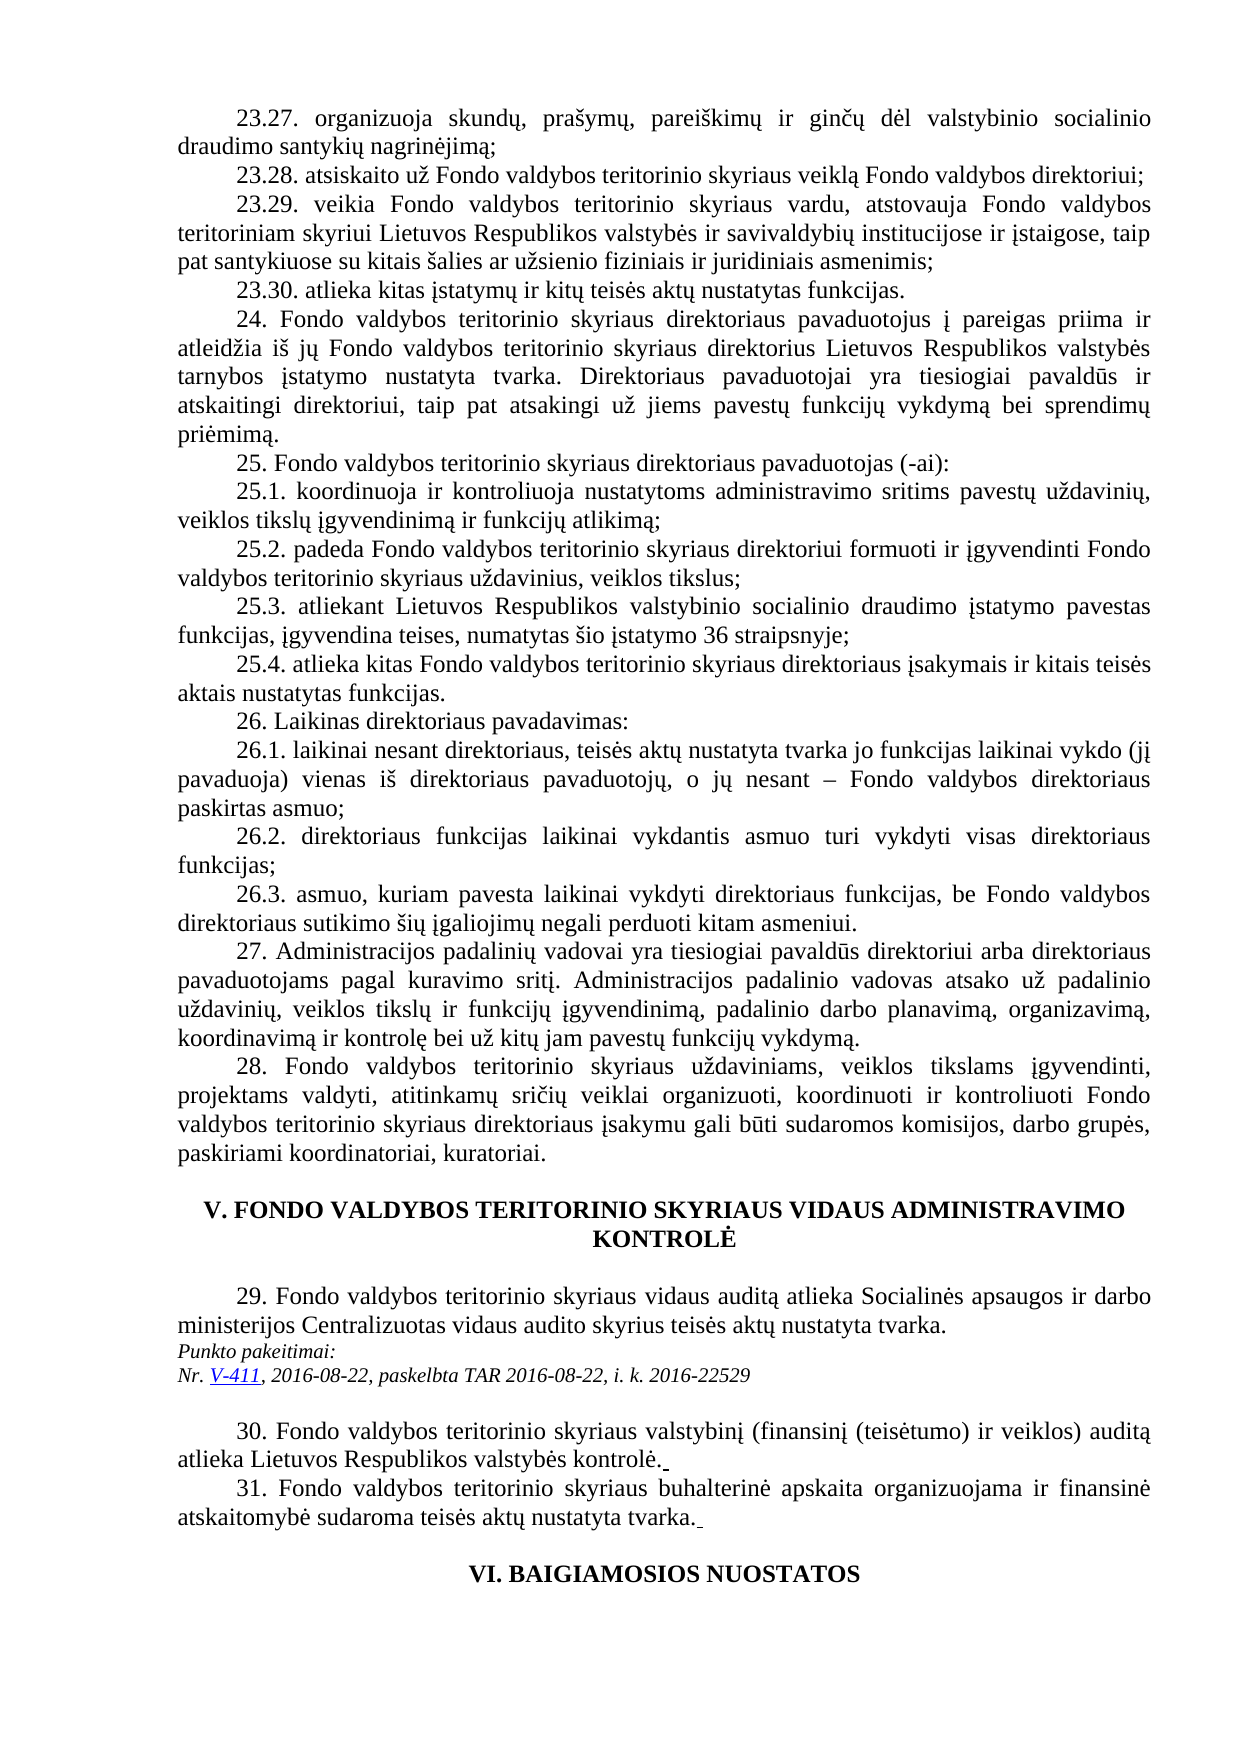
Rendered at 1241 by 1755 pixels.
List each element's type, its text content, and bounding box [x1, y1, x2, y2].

text V. FONDO VALDYBOS TERITORINIO SKYRIAUS VIDAUS ADMINISTRAVIMO KONTROLĖ [177, 1195, 1152, 1253]
text VI. BAIGIAMOSIOS NUOSTATOS [177, 1559, 1152, 1588]
text 25.2. padeda Fondo valdybos teritorinio skyriaus direktoriui formuoti ir įgyvendinti Fondo valdybos teritorinio skyriaus uždavinius, veiklos tikslus; [177, 534, 1152, 591]
text 26.1. laikinai nesant direktoriaus, teisės aktų nustatyta tvarka jo funkcijas laikinai vykdo (jį pavaduoja) vienas iš direktoriaus pavaduotojų, o jų nesant – Fondo valdybos direktoriaus paskirtas asmuo; [177, 735, 1152, 821]
text 23.27. organizuoja skundų, prašymų, pareiškimų ir ginčų dėl valstybinio socialinio draudimo santykių nagrinėjimą; [177, 103, 1152, 160]
text 31. Fondo valdybos teritorinio skyriaus buhalterinė apskaita organizuojama ir finansinė atskaitomybė sudaroma teisės aktų nustatyta tvarka. [177, 1473, 1152, 1531]
text 28. Fondo valdybos teritorinio skyriaus uždaviniams, veiklos tikslams įgyvendinti, projektams valdyti, atitinkamų sričių veiklai organizuoti, koordinuoti ir kontroliuoti Fondo valdybos teritorinio skyriaus direktoriaus įsakymu gali būti sudaromos komisijos, darbo grupės, paskiriami koordinatoriai, kuratoriai. [177, 1051, 1152, 1166]
text 29. Fondo valdybos teritorinio skyriaus vidaus auditą atlieka Socialinės apsaugos ir darbo ministerijos Centralizuotas vidaus audito skyrius teisės aktų nustatyta tvarka. [177, 1281, 1152, 1339]
text 27. Administracijos padalinių vadovai yra tiesiogiai pavaldūs direktoriui arba direktoriaus pavaduotojams pagal kuravimo sritį. Administracijos padalinio vadovas atsako už padalinio uždavinių, veiklos tikslų ir funkcijų įgyvendinimą, padalinio darbo planavimą, organizavimą, koordinavimą ir kontrolę bei už kitų jam pavestų funkcijų vykdymą. [177, 936, 1152, 1051]
text 26.2. direktoriaus funkcijas laikinai vykdantis asmuo turi vykdyti visas direktoriaus funkcijas; [177, 821, 1152, 879]
text 25.4. atlieka kitas Fondo valdybos teritorinio skyriaus direktoriaus įsakymais ir kitais teisės aktais nustatytas funkcijas. [177, 649, 1152, 706]
text 30. Fondo valdybos teritorinio skyriaus valstybinį (finansinį (teisėtumo) ir veiklos) auditą atlieka Lietuvos Respublikos valstybės kontrolė. [177, 1416, 1152, 1473]
text 25. Fondo valdybos teritorinio skyriaus direktoriaus pavaduotojas (-ai): [177, 448, 1152, 476]
text Nr. V-411, 2016-08-22, paskelbta TAR 2016-08-22, i. k. 2016-22529 [177, 1363, 1152, 1387]
text 25.1. koordinuoja ir kontroliuoja nustatytoms administravimo sritims pavestų uždavinių, veiklos tikslų įgyvendinimą ir funkcijų atlikimą; [177, 476, 1152, 534]
text 26.3. asmuo, kuriam pavesta laikinai vykdyti direktoriaus funkcijas, be Fondo valdybos direktoriaus sutikimo šių įgaliojimų negali perduoti kitam asmeniui. [177, 879, 1152, 936]
text 26. Laikinas direktoriaus pavadavimas: [177, 706, 1152, 735]
text Punkto pakeitimai: [177, 1339, 1152, 1363]
text 24. Fondo valdybos teritorinio skyriaus direktoriaus pavaduotojus į pareigas priima ir atleidžia iš jų Fondo valdybos teritorinio skyriaus direktorius Lietuvos Respublikos valstybės tarnybos įstatymo nustatyta tvarka. Direktoriaus pavaduotojai yra tiesiogiai pavaldūs ir atskaitingi direktoriui, taip pat atsakingi už jiems pavestų funkcijų vykdymą bei sprendimų priėmimą. [177, 304, 1152, 448]
text 25.3. atliekant Lietuvos Respublikos valstybinio socialinio draudimo įstatymo pavestas funkcijas, įgyvendina teises, numatytas šio įstatymo 36 straipsnyje; [177, 591, 1152, 649]
text 23.30. atlieka kitas įstatymų ir kitų teisės aktų nustatytas funkcijas. [177, 275, 1152, 304]
text 23.29. veikia Fondo valdybos teritorinio skyriaus vardu, atstovauja Fondo valdybos teritoriniam skyriui Lietuvos Respublikos valstybės ir savivaldybių institucijose ir įstaigose, taip pat santykiuose su kitais šalies ar užsienio fiziniais ir juridiniais asmenimis; [177, 189, 1152, 275]
text 23.28. atsiskaito už Fondo valdybos teritorinio skyriaus veiklą Fondo valdybos direktoriui; [177, 160, 1152, 189]
